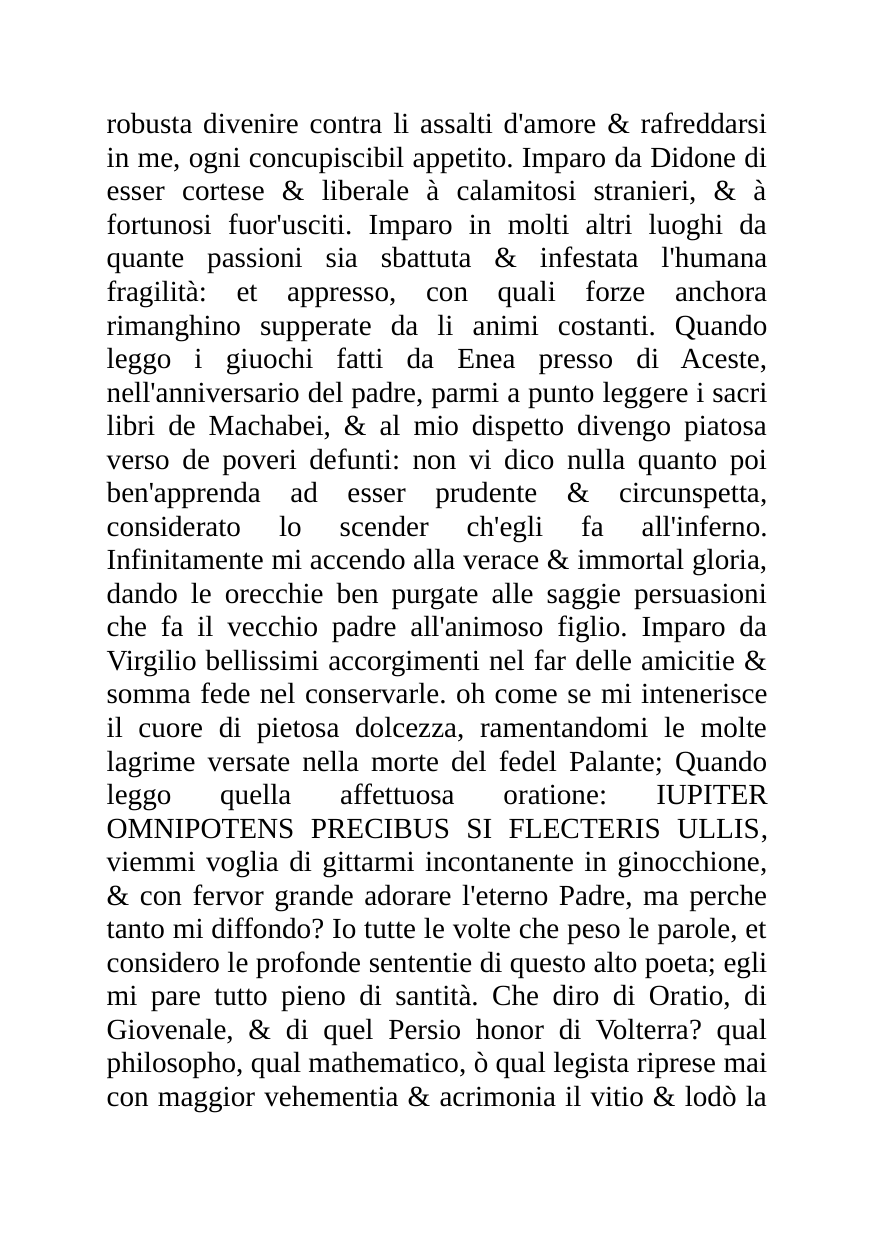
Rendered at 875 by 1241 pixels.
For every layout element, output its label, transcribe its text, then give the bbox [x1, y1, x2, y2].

text robusta divenire contra li assalti d'amore & rafreddarsi in me, ogni concupiscibil appetito. Imparo da Didone di esser cortese & liberale à calamitosi stranieri, & à fortunosi fuor'usciti. Imparo in molti altri luoghi da quante passioni sia sbattuta & infestata l'humana fragilità: et appresso, con quali forze anchora rimanghino supperate da li animi costanti. Quando leggo i giuochi fatti da Enea presso di Aceste, nell'anniversario del padre, parmi a punto leggere i sacri libri de Machabei, & al mio dispetto divengo piatosa verso de poveri defunti: non vi dico nulla quanto poi ben'apprenda ad esser prudente & circunspetta, considerato lo scender ch'egli fa all'inferno. Infinitamente mi accendo alla verace & immortal gloria, dando le orecchie ben purgate alle saggie persuasioni che fa il vecchio padre all'animoso figlio. Imparo da Virgilio bellissimi accorgimenti nel far delle amicitie & somma fede nel conservarle. oh come se mi intenerisce il cuore di pietosa dolcezza, ramentandomi le molte lagrime versate nella morte del fedel Palante; Quando leggo quella affettuosa oratione: IUPITER OMNIPOTENS PRECIBUS SI FLECTERIS ULLIS, viemmi voglia di gittarmi incontanente in ginocchione, & con fervor grande adorare l'eterno Padre, ma perche tanto mi diffondo? Io tutte le volte che peso le parole, et considero le profonde sententie di questo alto poeta; egli mi pare tutto pieno di santità. Che diro di Oratio, di Giovenale, & di quel Persio honor di Volterra? qual philosopho, qual mathematico, ò qual legista riprese mai con maggior vehementia & acrimonia il vitio & lodò la [106, 106, 768, 1113]
